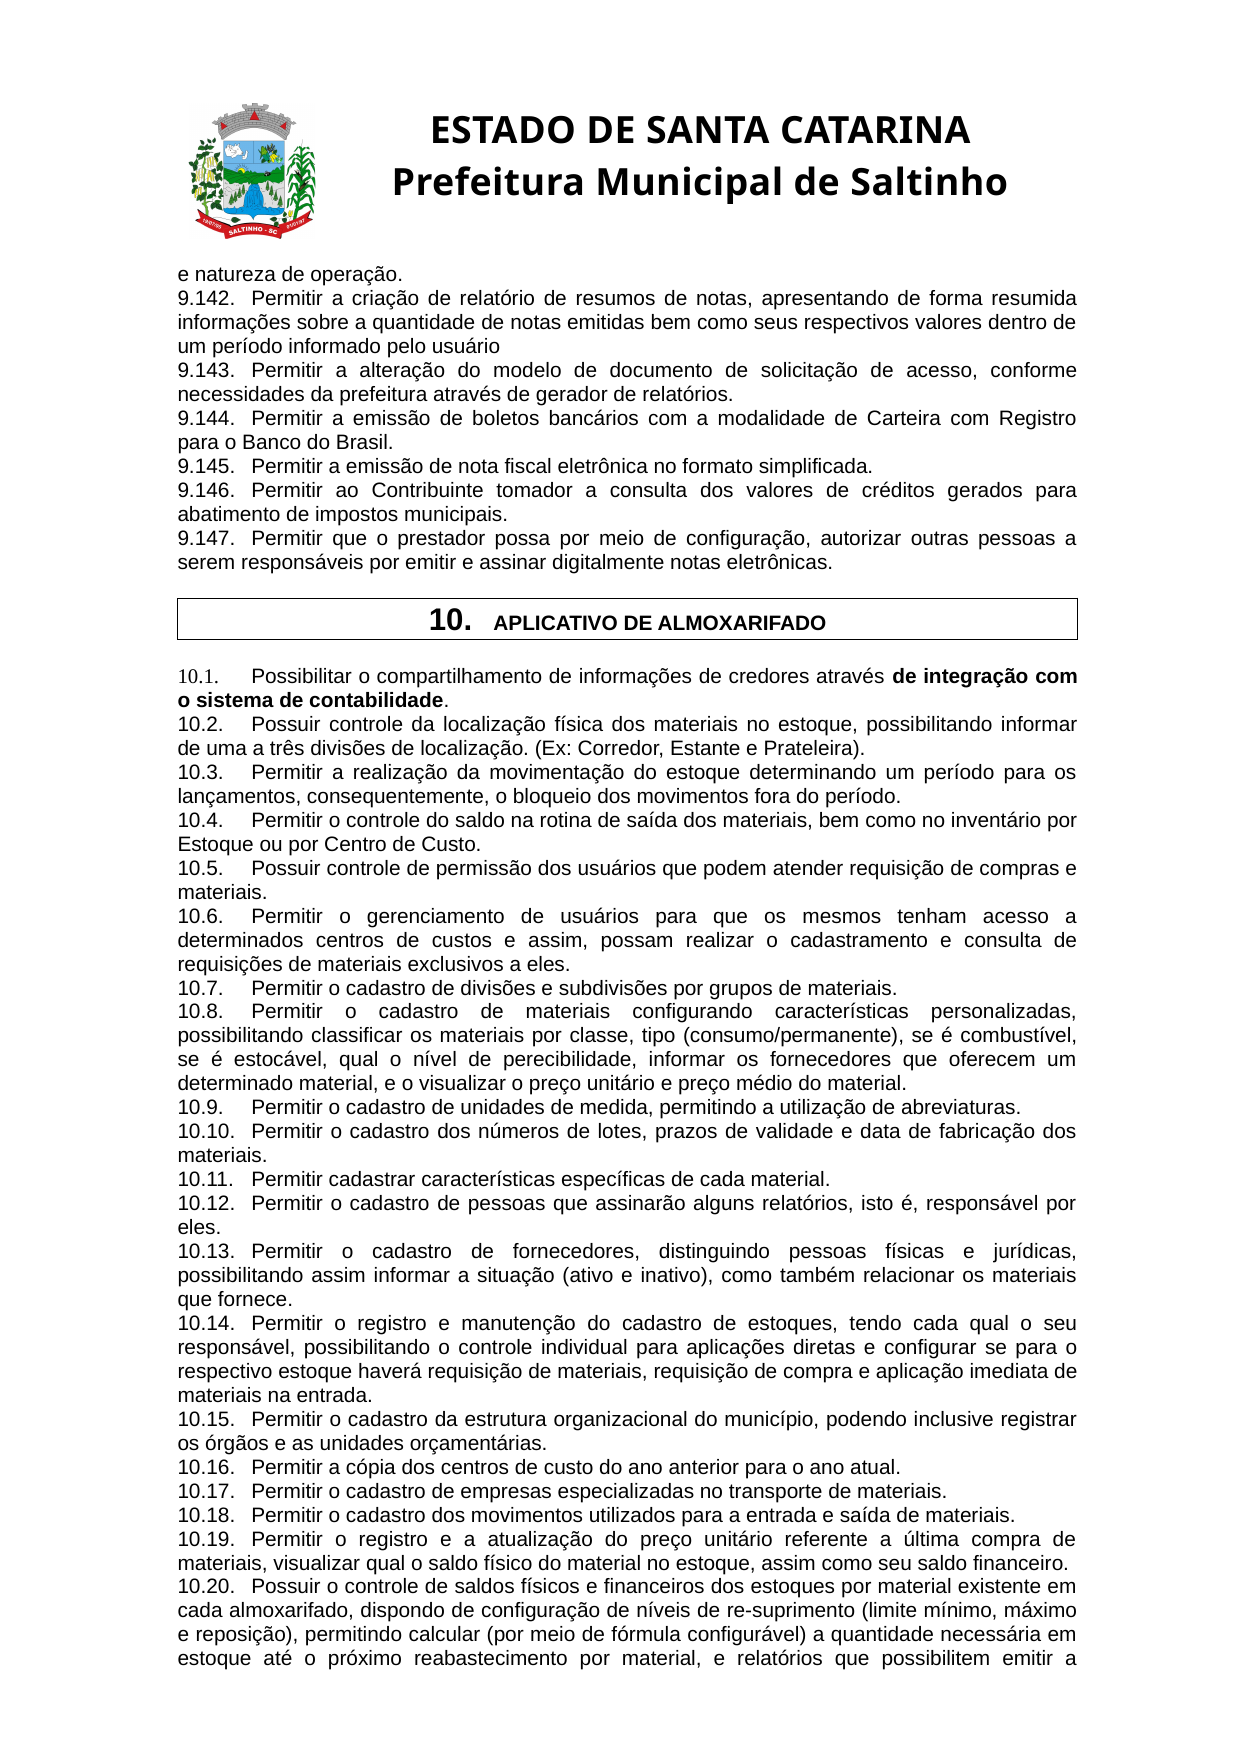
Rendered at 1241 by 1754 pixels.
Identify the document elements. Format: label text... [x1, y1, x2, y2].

list APLICATIVO DE ALMOXARIFADO [178, 599, 1077, 639]
list Permitir o cadastro de fornecedores, distinguindo pessoas físicas e jurídicas, possibilitando assim informar a situação (ativo e inativo), como também relacionar os materiais que fornece. [177, 1239, 1078, 1311]
list Permitir o cadastro de pessoas que assinarão alguns relatórios, isto é, responsável por eles. [177, 1191, 1078, 1239]
list e natureza de operação. [177, 262, 1078, 286]
list Possibilitar o compartilhamento de informações de credores através de integração com o sistema de contabilidade. [177, 664, 1078, 712]
list Permitir a emissão de nota fiscal eletrônica no formato simplificada. [177, 454, 1078, 478]
list Permitir o cadastro dos movimentos utilizados para a entrada e saída de materiais. [177, 1502, 1078, 1526]
list Permitir a alteração do modelo de documento de solicitação de acesso, conforme necessidades da prefeitura através de gerador de relatórios. [177, 358, 1078, 406]
list Permitir a criação de relatório de resumos de notas, apresentando de forma resumida informações sobre a quantidade de notas emitidas bem como seus respectivos valores dentro de um período informado pelo usuário [177, 286, 1078, 358]
list Permitir o gerenciamento de usuários para que os mesmos tenham acesso a determinados centros de custos e assim, possam realizar o cadastramento e consulta de requisições de materiais exclusivos a eles. [177, 903, 1078, 975]
list Permitir cadastrar características específicas de cada material. [177, 1167, 1078, 1191]
list Permitir o cadastro de empresas especializadas no transporte de materiais. [177, 1478, 1078, 1502]
list Possuir o controle de saldos físicos e financeiros dos estoques por material existente em cada almoxarifado, dispondo de configuração de níveis de re-suprimento (limite mínimo, máximo e reposição), permitindo calcular (por meio de fórmula configurável) a quantidade necessária em estoque até o próximo reabastecimento por material, e relatórios que possibilitem emitir a [177, 1574, 1078, 1670]
list Permitir ao Contribuinte tomador a consulta dos valores de créditos gerados para abatimento de impostos municipais. [177, 478, 1078, 526]
list Permitir o cadastro de divisões e subdivisões por grupos de materiais. [177, 975, 1078, 999]
list Possuir controle de permissão dos usuários que podem atender requisição de compras e materiais. [177, 856, 1078, 903]
list Permitir o cadastro de unidades de medida, permitindo a utilização de abreviaturas. [177, 1095, 1078, 1119]
list Permitir o cadastro da estrutura organizacional do município, podendo inclusive registrar os órgãos e as unidades orçamentárias. [177, 1407, 1078, 1454]
list Permitir a cópia dos centros de custo do ano anterior para o ano atual. [177, 1454, 1078, 1478]
list Permitir que o prestador possa por meio de configuração, autorizar outras pessoas a serem responsáveis por emitir e assinar digitalmente notas eletrônicas. [177, 526, 1078, 574]
list Permitir o cadastro dos números de lotes, prazos de validade e data de fabricação dos materiais. [177, 1119, 1078, 1167]
list Permitir o registro e manutenção do cadastro de estoques, tendo cada qual o seu responsável, possibilitando o controle individual para aplicações diretas e configurar se para o respectivo estoque haverá requisição de materiais, requisição de compra e aplicação imediata de materiais na entrada. [177, 1311, 1078, 1407]
list Permitir a emissão de boletos bancários com a modalidade de Carteira com Registro para o Banco do Brasil. [177, 406, 1078, 454]
list Possuir controle da localização física dos materiais no estoque, possibilitando informar de uma a três divisões de localização. (Ex: Corredor, Estante e Prateleira). [177, 712, 1078, 760]
list Permitir a realização da movimentação do estoque determinando um período para os lançamentos, consequentemente, o bloqueio dos movimentos fora do período. [177, 760, 1078, 808]
list Permitir o registro e a atualização do preço unitário referente a última compra de materiais, visualizar qual o saldo físico do material no estoque, assim como seu saldo financeiro. [177, 1526, 1078, 1574]
list Permitir o controle do saldo na rotina de saída dos materiais, bem como no inventário por Estoque ou por Centro de Custo. [177, 808, 1078, 856]
list Permitir o cadastro de materiais configurando características personalizadas, possibilitando classificar os materiais por classe, tipo (consumo/permanente), se é combustível, se é estocável, qual o nível de perecibilidade, informar os fornecedores que oferecem um determinado material, e o visualizar o preço unitário e preço médio do material. [177, 999, 1078, 1095]
